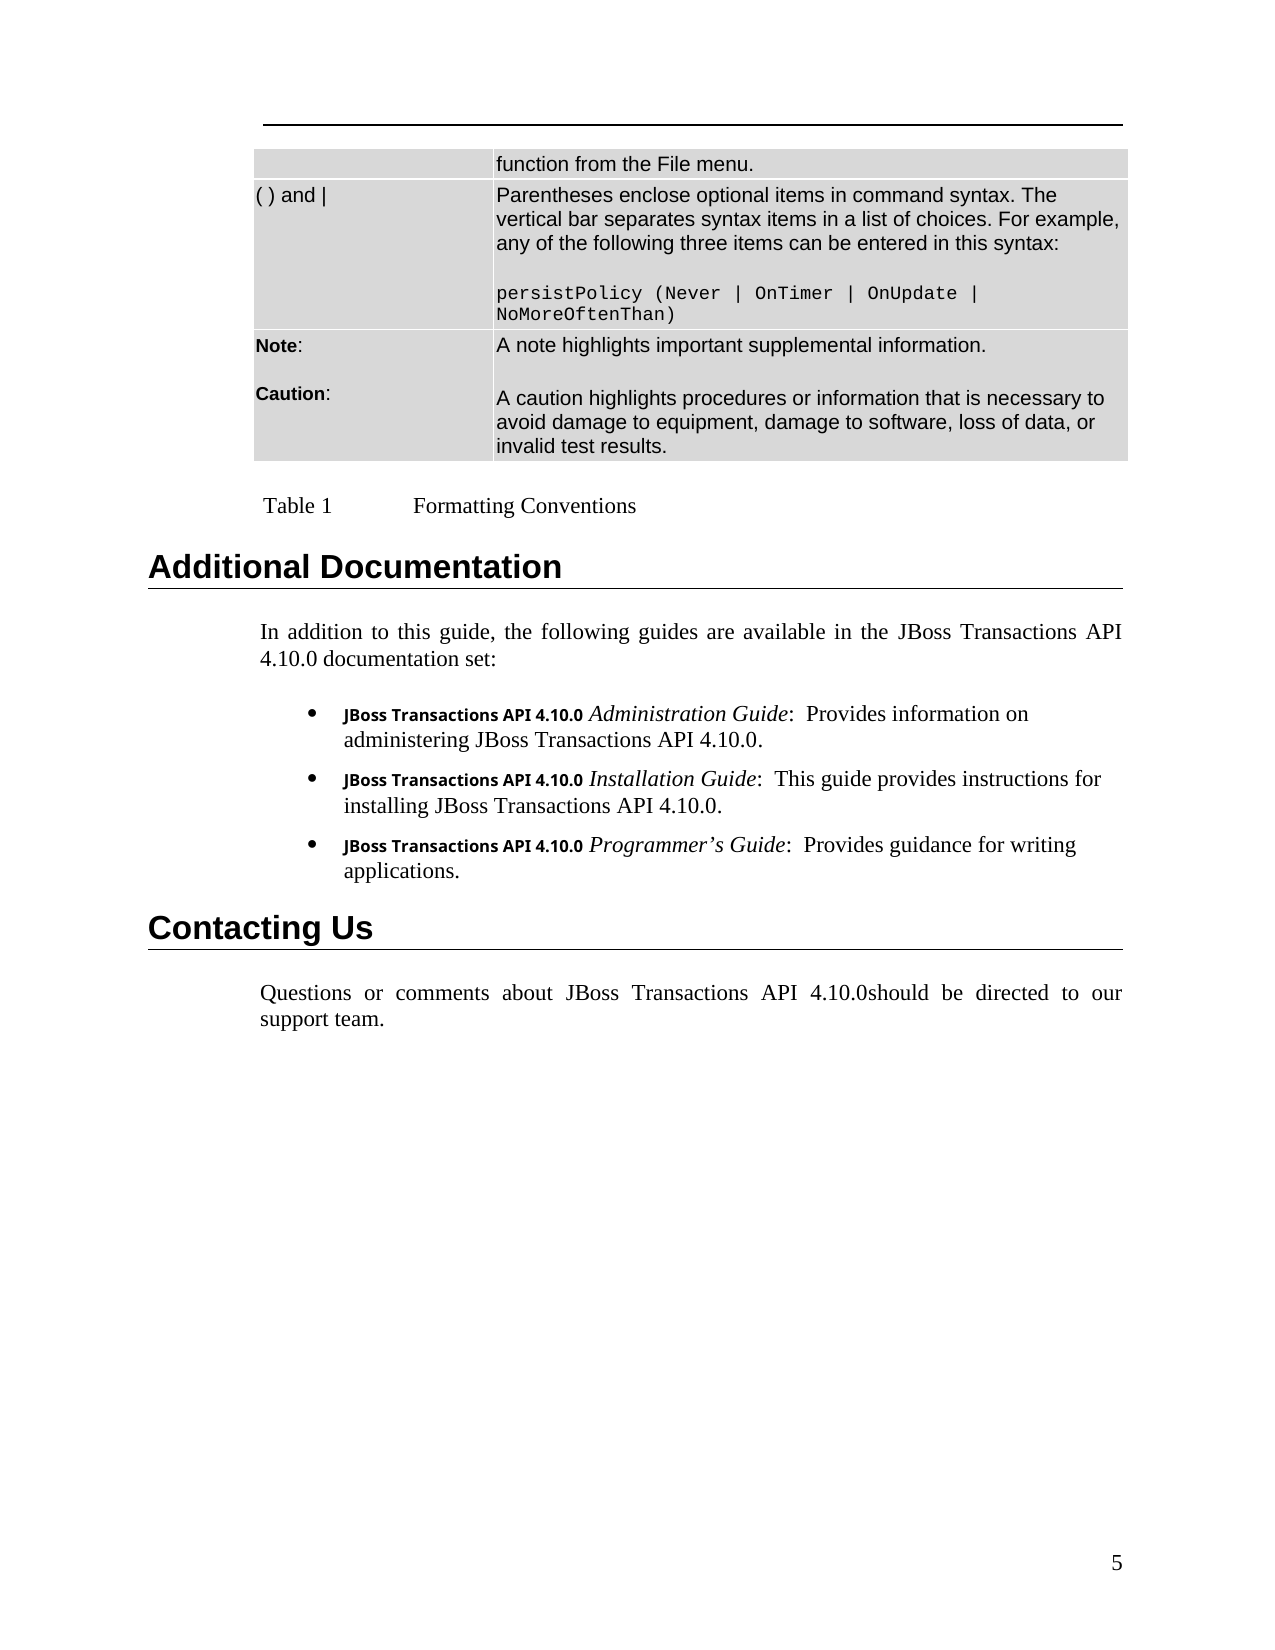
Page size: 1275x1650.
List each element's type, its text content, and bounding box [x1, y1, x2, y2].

table_cell Parentheses enclose optional items in command syntax. The vertical bar separates syntax items in a list of choices. For example, any of the following three items can be entered in this syntax: persistPolicy (Never | OnTimer | OnUpdate | NoMoreOftenThan) [494, 180, 1128, 329]
table_cell [254, 149, 493, 178]
text Questions or comments about JBoss Transactions API 4.10.0should be directed to our support team. [260, 979, 1123, 1032]
list JBoss Transactions API 4.10.0 Programmer’s Guide: Provides guidance for writing applications. [308, 831, 1123, 883]
subtitle Contacting Us [148, 908, 1123, 949]
text In addition to this guide, the following guides are available in the JBoss Transactions API 4.10.0 documentation set: [260, 618, 1123, 671]
table_cell ( ) and | [254, 180, 493, 329]
table_cell A note highlights important supplemental information. A caution highlights procedures or information that is necessary to avoid damage to equipment, damage to software, loss of data, or invalid test results. [494, 330, 1128, 461]
list JBoss Transactions API 4.10.0 Administration Guide: Provides information on administering JBoss Transactions API 4.10.0. [308, 700, 1123, 753]
text Table 1 Formatting Conventions [263, 492, 1123, 518]
subtitle Additional Documentation [148, 548, 1123, 588]
table_cell Note: Caution: [254, 330, 493, 461]
list JBoss Transactions API 4.10.0 Installation Guide: This guide provides instructions for installing JBoss Transactions API 4.10.0. [308, 765, 1123, 818]
table_cell function from the File menu. [494, 149, 1128, 178]
